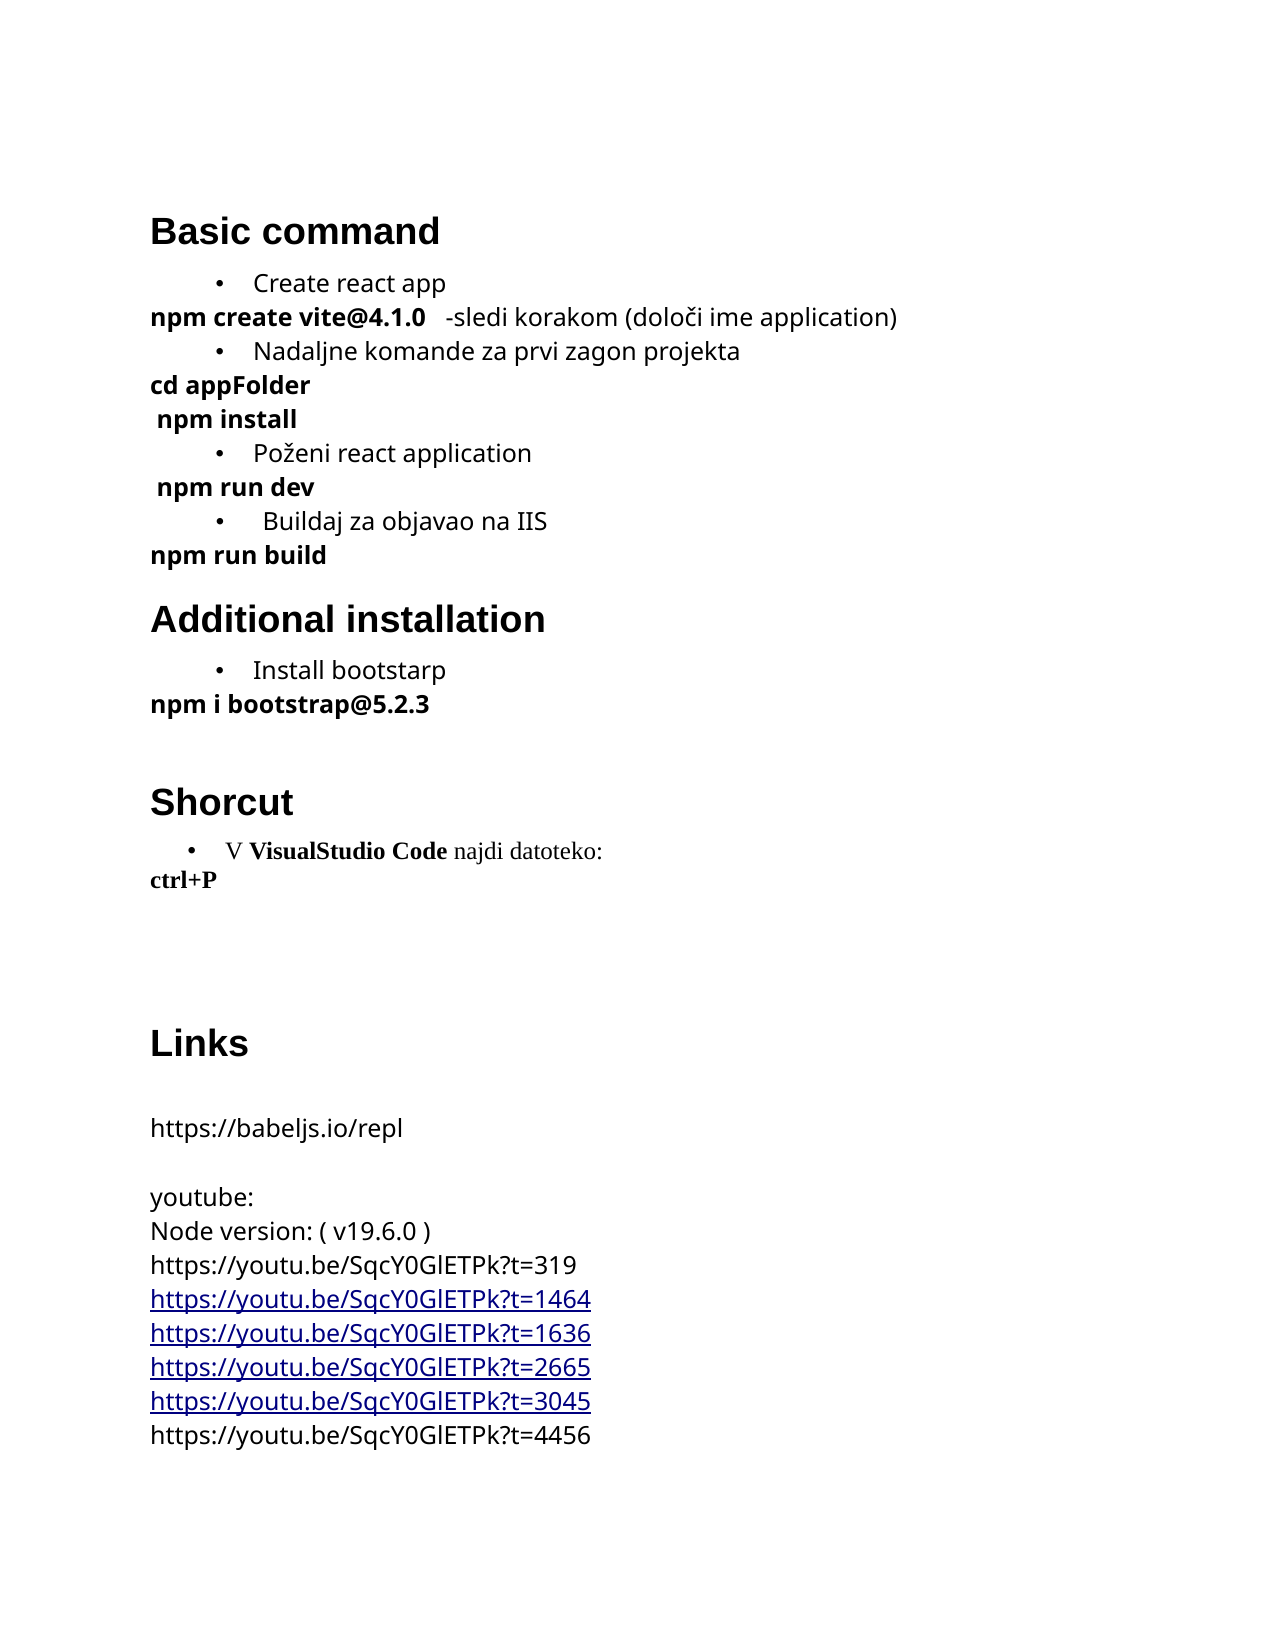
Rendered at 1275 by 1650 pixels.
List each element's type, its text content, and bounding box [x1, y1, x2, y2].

list Nadaljne komande za prvi zagon projekta [215, 333, 1125, 367]
subtitle Shorcut [150, 780, 1125, 824]
subtitle Links [150, 1021, 1125, 1064]
list Create react app [215, 265, 1125, 299]
text npm create vite@4.1.0 -sledi korakom (določi ime application) [150, 299, 1125, 333]
text npm i bootstrap@5.2.3 [150, 687, 1125, 721]
text https://youtu.be/SqcY0GlETPk?t=1636 [150, 1316, 1125, 1349]
subtitle Additional installation [150, 597, 1125, 640]
text https://youtu.be/SqcY0GlETPk?t=2665 [150, 1349, 1125, 1384]
text ctrl+P [150, 865, 1125, 894]
list Install bootstarp [215, 653, 1125, 687]
text https://youtu.be/SqcY0GlETPk?t=4456 [150, 1418, 1125, 1452]
list V VisualStudio Code najdi datoteko: [187, 836, 1125, 865]
text npm install [150, 401, 1125, 436]
text cd appFolder [150, 367, 1125, 401]
text youtube: [150, 1179, 1125, 1213]
text https://youtu.be/SqcY0GlETPk?t=1464 [150, 1281, 1125, 1316]
list Poženi react application [215, 436, 1125, 469]
text npm run dev [150, 469, 1125, 504]
subtitle Basic command [150, 209, 1125, 253]
text https://babeljs.io/repl [150, 1111, 1125, 1145]
list Buildaj za objavao na IIS [216, 504, 1125, 538]
text https://youtu.be/SqcY0GlETPk?t=319 [150, 1247, 1125, 1281]
text https://youtu.be/SqcY0GlETPk?t=3045 [150, 1384, 1125, 1418]
text npm run build [150, 538, 1125, 572]
text Node version: ( v19.6.0 ) [150, 1213, 1125, 1247]
